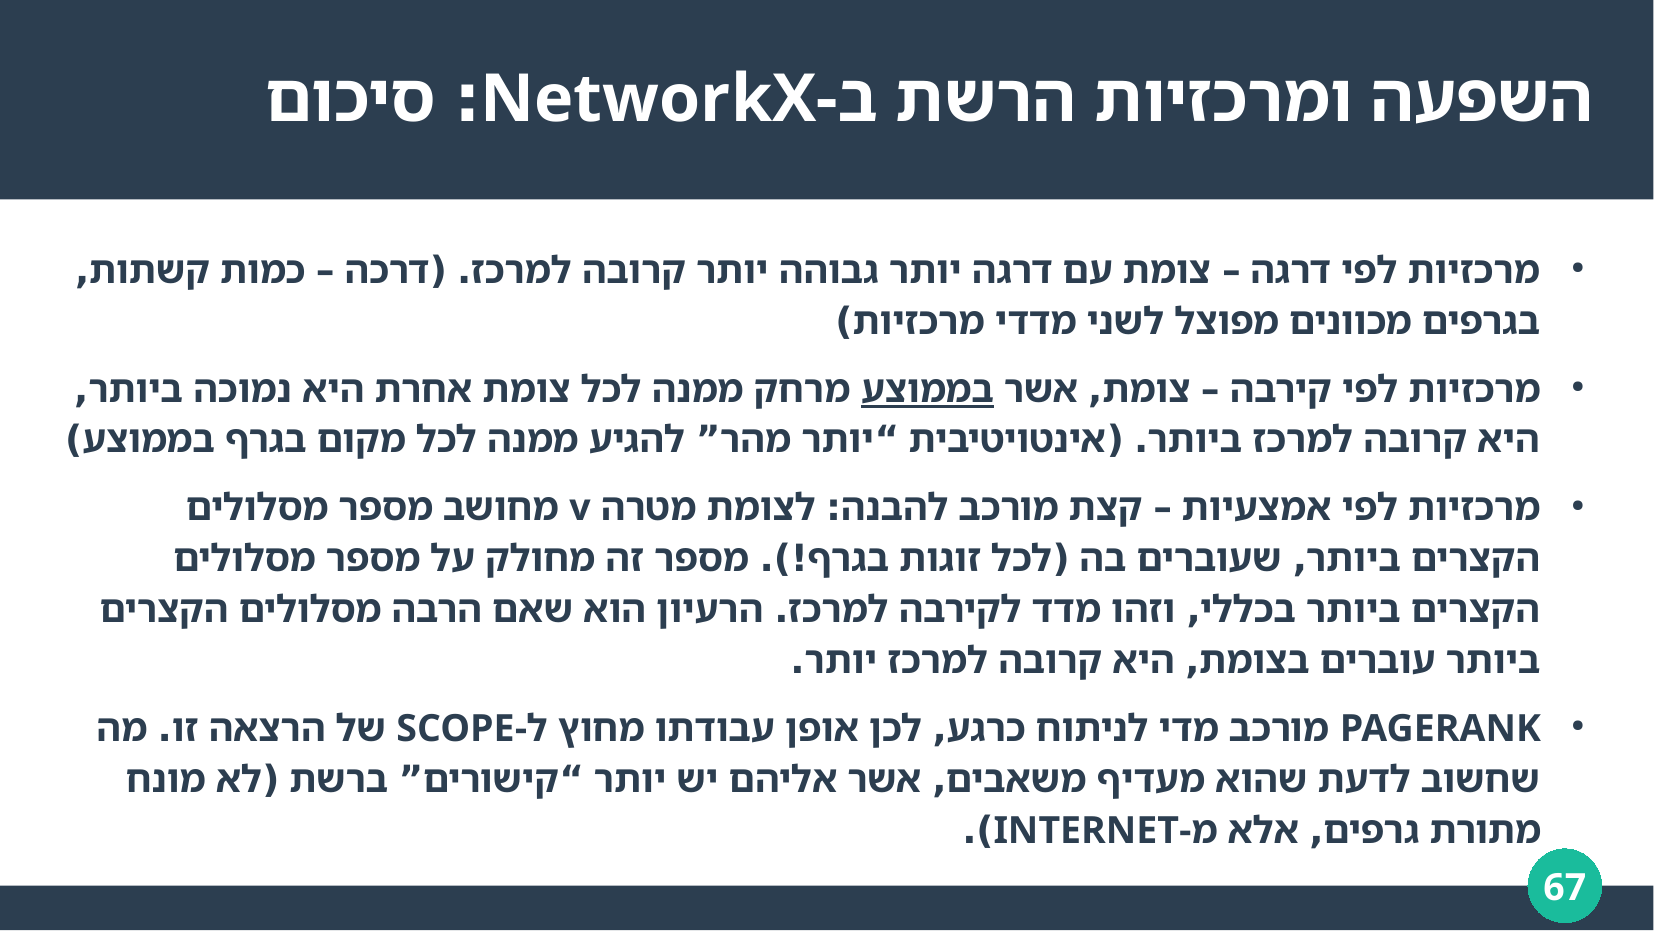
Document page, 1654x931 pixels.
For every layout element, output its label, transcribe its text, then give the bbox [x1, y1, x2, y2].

list מרכזיות לפי דרגה – צומת עם דרגה יותר גבוהה יותר קרובה למרכז. (דרכה – כמות קשתות, בגרפים מכוונים מפוצל לשני מדדי מרכזיות) מרכזיות לפי קירבה – צומת, אשר בממוצע מרחק ממנה לכל צומת אחרת היא נמוכה ביותר, היא קרובה למרכז ביותר. (אינטויטיבית “יותר מהר” להגיע ממנה לכל מקום בגרף בממוצע) מרכזיות לפי אמצעיות – קצת מורכב להבנה: לצומת מטרה v מחושב מספר מסלולים הקצרים ביותר, שעוברים בה (לכל זוגות בגרף!). מספר זה מחולק על מספר מסלולים הקצרים ביותר בכללי, וזהו מדד לקירבה למרכז. הרעיון הוא שאם הרבה מסלולים הקצרים ביותר עוברים בצומת, היא קרובה למרכז יותר. PAGERANK מורכב מדי לניתוח כרגע, לכן אופן עבודתו מחוץ ל-SCOPE של הרצאה זו. מה שחשוב לדעת שהוא מעדיף משאבים, אשר אליהם יש יותר “קישורים” ברשת (לא מונח מתורת גרפים, אלא מ-INTERNET). [58, 243, 1595, 864]
title השפעה ומרכזיות הרשת ב-NetworkX: סיכום [58, 36, 1595, 155]
